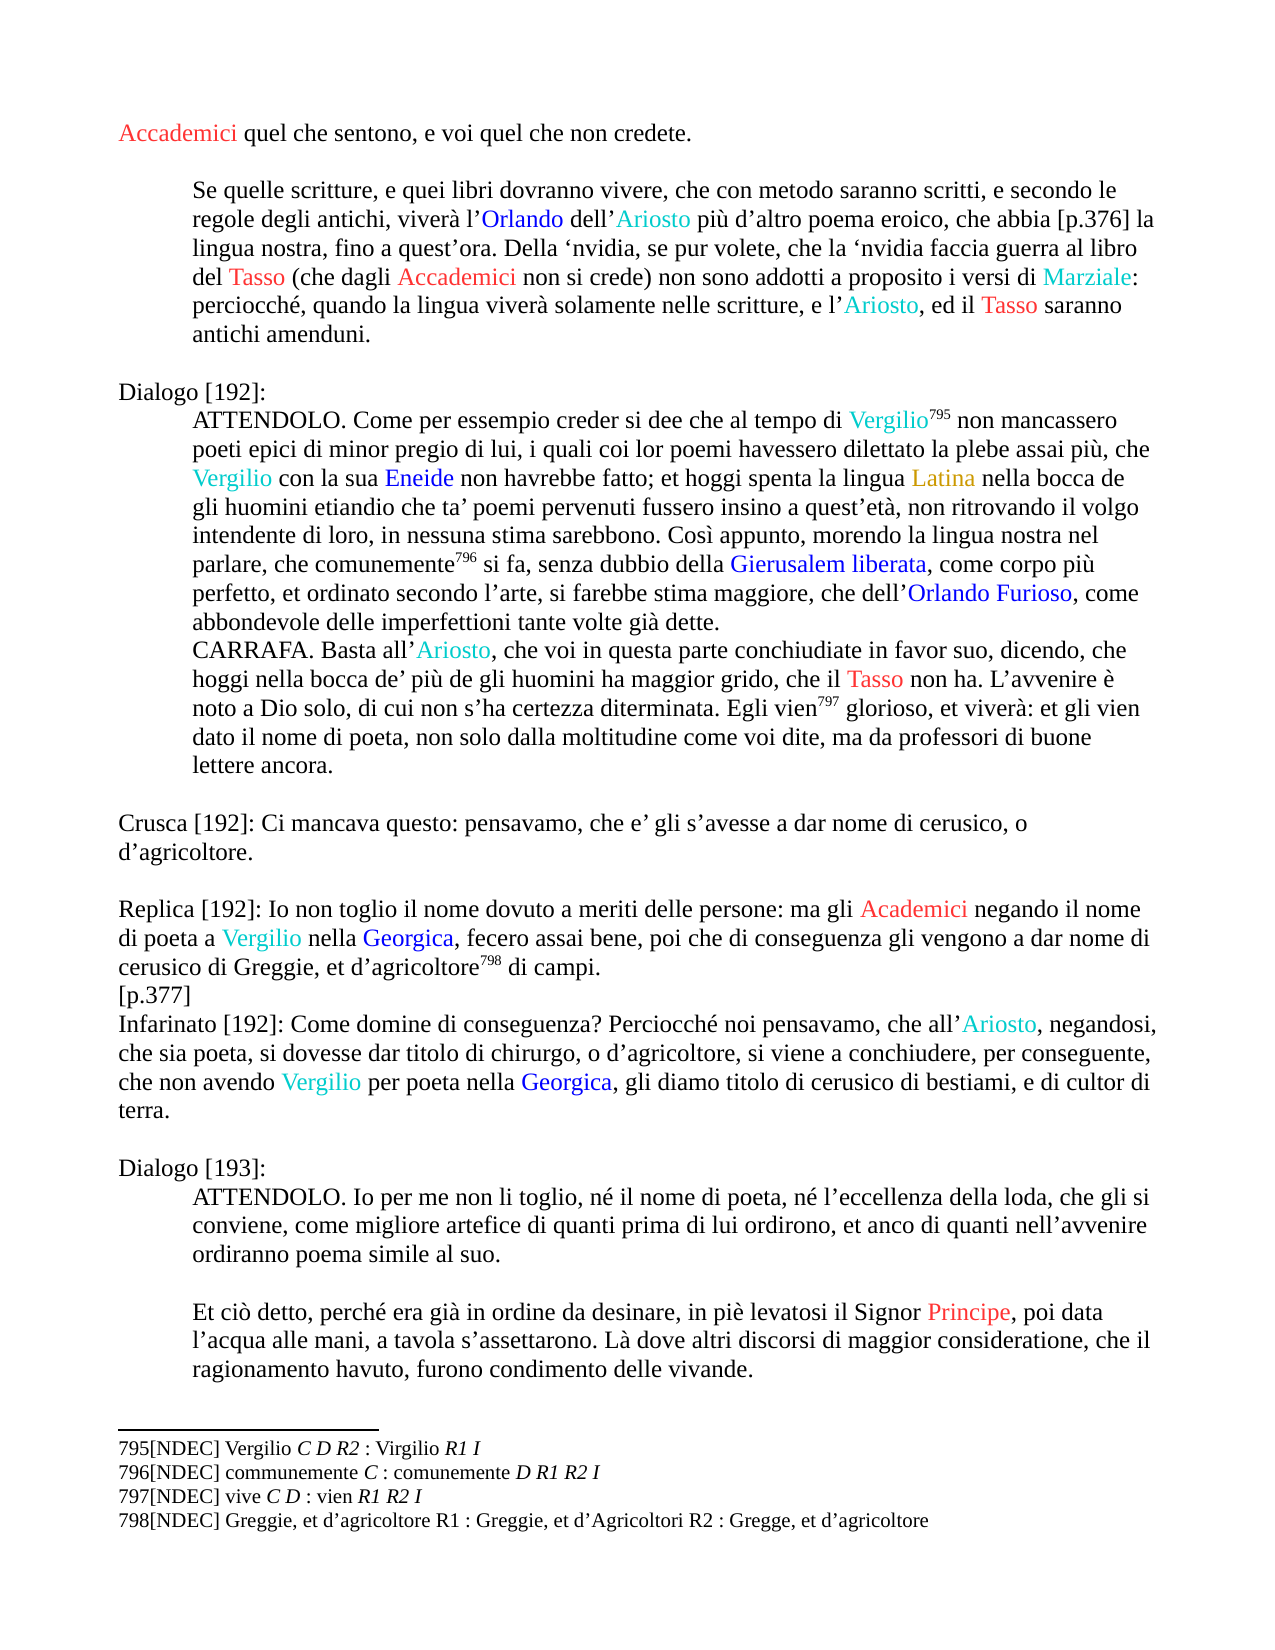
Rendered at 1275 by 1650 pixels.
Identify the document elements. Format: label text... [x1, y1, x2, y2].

text [NDEC] Vergilio C D R2 : Virgilio R1 I [118, 1436, 1157, 1460]
text Accademici quel che sentono, e voi quel che non credete. [118, 118, 1157, 147]
text [NDEC] communemente C : comunemente D R1 R2 I [118, 1460, 1157, 1484]
text Dialogo [192]: [118, 377, 1157, 406]
text Replica [192]: Io non toglio il nome dovuto a meriti delle persone: ma gli Academici negando il nome di poeta a Vergilio nella Georgica, fecero assai bene, poi che di conseguenza gli vengono a dar nome di cerusico di Greggie, et d’agricoltore di campi. [118, 894, 1157, 981]
text ATTENDOLO. Come per essempio creder si dee che al tempo di Vergilio non mancassero poeti epici di minor pregio di lui, i quali coi lor poemi havessero dilettato la plebe assai più, che Vergilio con la sua Eneide non havrebbe fatto; et hoggi spenta la lingua Latina nella bocca de gli huomini etiandio che ta’ poemi pervenuti fussero insino a quest’età, non ritrovando il volgo intendente di loro, in nessuna stima sarebbono. Così appunto, morendo la lingua nostra nel parlare, che comunemente si fa, senza dubbio della Gierusalem liberata, come corpo più perfetto, et ordinato secondo l’arte, si farebbe stima maggiore, che dell’Orlando Furioso, come abbondevole delle imperfettioni tante volte già dette. [192, 406, 1157, 636]
text Se quelle scritture, e quei libri dovranno vivere, che con metodo saranno scritti, e secondo le regole degli antichi, viverà l’Orlando dell’Ariosto più d’altro poema eroico, che abbia [p.376] la lingua nostra, fino a quest’ora. Della ‘nvidia, se pur volete, che la ‘nvidia faccia guerra al libro del Tasso (che dagli Accademici non si crede) non sono addotti a proposito i versi di Marziale: perciocché, quando la lingua viverà solamente nelle scritture, e l’Ariosto, ed il Tasso saranno antichi amenduni. [192, 176, 1157, 348]
text [NDEC] vive C D : vien R1 R2 I [118, 1484, 1157, 1508]
text Dialogo [193]: [118, 1153, 1157, 1182]
text Et ciò detto, perché era già in ordine da desinare, in piè levatosi il Signor Principe, poi data l’acqua alle mani, a tavola s’assettarono. Là dove altri discorsi di maggior consideratione, che il ragionamento havuto, furono condimento delle vivande. [192, 1297, 1157, 1383]
text ATTENDOLO. Io per me non li toglio, né il nome di poeta, né l’eccellenza della loda, che gli si conviene, come migliore artefice di quanti prima di lui ordirono, et anco di quanti nell’avvenire ordiranno poema simile al suo. [192, 1182, 1157, 1268]
text Crusca [192]: Ci mancava questo: pensavamo, che e’ gli s’avesse a dar nome di cerusico, o d’agricoltore. [118, 808, 1157, 866]
text [p.377] [118, 981, 1157, 1009]
text Infarinato [192]: Come domine di conseguenza? Perciocché noi pensavamo, che all’Ariosto, negandosi, che sia poeta, si dovesse dar titolo di chirurgo, o d’agricoltore, si viene a conchiudere, per conseguente, che non avendo Vergilio per poeta nella Georgica, gli diamo titolo di cerusico di bestiami, e di cultor di terra. [118, 1009, 1157, 1124]
text CARRAFA. Basta all’Ariosto, che voi in questa parte conchiudiate in favor suo, dicendo, che hoggi nella bocca de’ più de gli huomini ha maggior grido, che il Tasso non ha. L’avvenire è noto a Dio solo, di cui non s’ha certezza diterminata. Egli vien glorioso, et viverà: et gli vien dato il nome di poeta, non solo dalla moltitudine come voi dite, ma da professori di buone lettere ancora. [192, 636, 1157, 779]
text [NDEC] Greggie, et d’agricoltore R1 : Greggie, et d’Agricoltori R2 : Gregge, et d’agricoltore [118, 1508, 1157, 1532]
